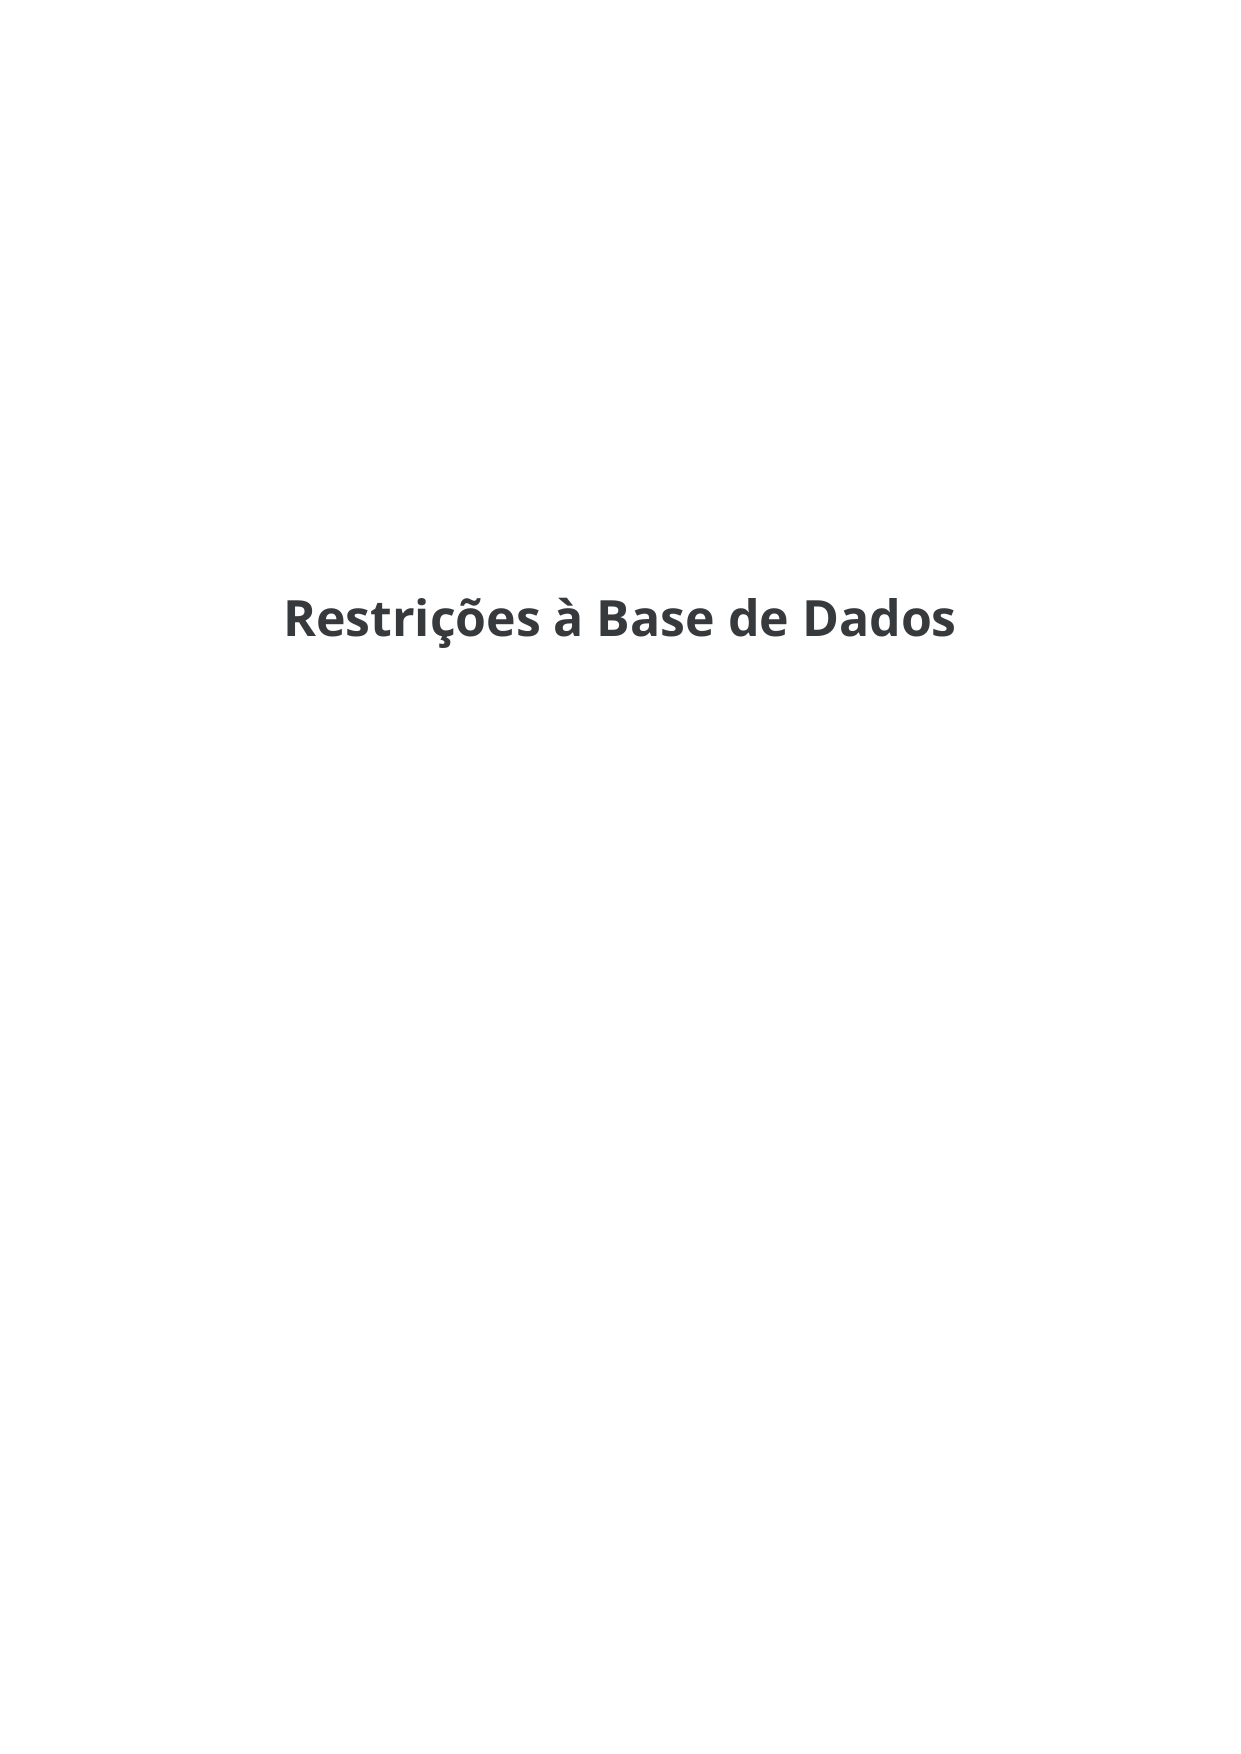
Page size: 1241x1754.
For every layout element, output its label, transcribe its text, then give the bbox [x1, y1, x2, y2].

text Restrições à Base de Dados [118, 583, 1122, 651]
